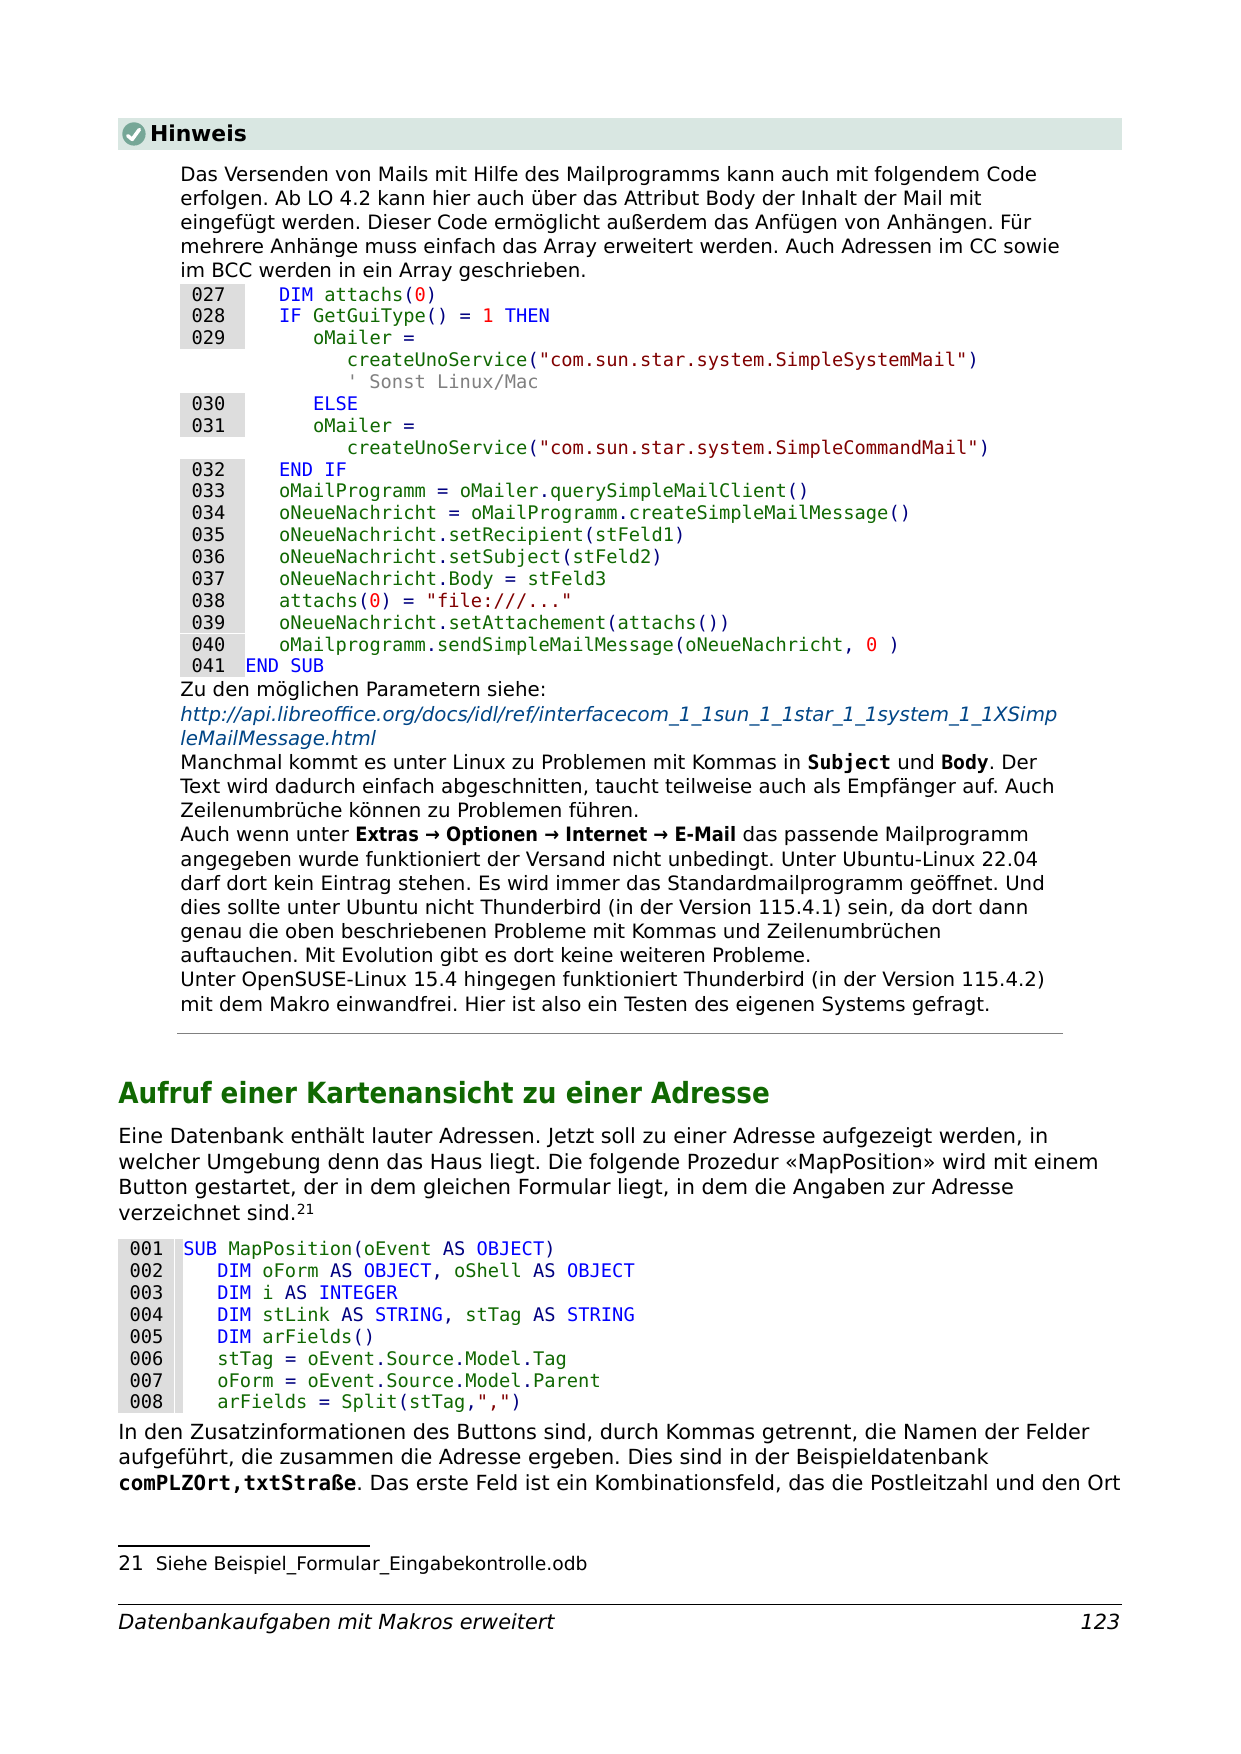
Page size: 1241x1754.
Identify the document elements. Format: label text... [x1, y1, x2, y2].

text Das Versenden von Mails mit Hilfe des Mailprogramms kann auch mit folgendem Code erfolgen. Ab LO 4.2 kann hier auch über das Attribut Body der Inhalt der Mail mit eingefügt werden. Dieser Code ermöglicht außerdem das Anfügen von Anhängen. Für mehrere Anhänge muss einfach das Array erweitert werden. Auch Adressen im CC sowie im BCC werden in ein Array geschrieben. Zu den möglichen Parametern siehe: http://api.libreoffice.org/docs/idl/ref/interfacecom_1_1sun_1_1star_1_1system_1_1XSimpleMailMessage.html Manchmal kommt es unter Linux zu Problemen mit Kommas in Subject und Body. Der Text wird dadurch einfach abgeschnitten, taucht teilweise auch als Empfänger auf. Auch Zeilenumbrüche können zu Problemen führen. Auch wenn unter Extras → Optionen → Internet → E-Mail das passende Mailprogramm angegeben wurde funktioniert der Versand nicht unbedingt. Unter Ubuntu-Linux 22.04 darf dort kein Eintrag stehen. Es wird immer das Standardmailprogramm geöffnet. Und dies sollte unter Ubuntu nicht Thunderbird (in der Version 115.4.1) sein, da dort dann genau die oben beschriebenen Probleme mit Kommas und Zeilenumbrüchen auftauchen. Mit Evolution gibt es dort keine weiteren Probleme. Unter OpenSUSE-Linux 15.4 hingegen funktioniert Thunderbird (in der Version 115.4.2) mit dem Makro einwandfrei. Hier ist also ein Testen des eigenen Systems gefragt. [177, 163, 1063, 1033]
list oMailer = createUnoService("com.sun.star.system.SimpleSystemMail") ' Sonst Linux/Mac [180, 327, 1046, 393]
list oNeueNachricht.Body = stFeld3 [245, 568, 1046, 590]
text Eine Datenbank enthält lauter Adressen. Jetzt soll zu einer Adresse aufgezeigt werden, in welcher Umgebung denn das Haus liegt. Die folgende Prozedur «MapPosition» wird mit einem Button gestartet, der in dem gleichen Formular liegt, in dem die Angaben zur Adresse verzeichnet sind. [118, 1124, 1122, 1225]
list oMailProgramm = oMailer.querySimpleMailClient() [245, 480, 1046, 502]
text In den Zusatzinformationen des Buttons sind, durch Kommas getrennt, die Namen der Felder aufgeführt, die zusammen die Adresse ergeben. Dies sind in der Beispieldatenbank comPLZOrt,txtStraße. Das erste Feld ist ein Kombinationsfeld, das die Postleitzahl und den Ort [118, 1420, 1122, 1495]
list oNeueNachricht.setSubject(stFeld2) [245, 546, 1046, 568]
list SUB MapPosition(oEvent AS OBJECT) [118, 1238, 1122, 1260]
list DIM attachs(0) [180, 283, 1046, 305]
list oNeueNachricht = oMailProgramm.createSimpleMailMessage() [245, 502, 1046, 524]
list DIM i AS INTEGER [183, 1282, 1122, 1304]
list IF GetGuiType() = 1 THEN [245, 305, 1046, 327]
subtitle Aufruf einer Kartenansicht zu einer Adresse [118, 1076, 1122, 1110]
list END IF [180, 458, 1046, 480]
list Hinweis [118, 118, 1122, 150]
list stTag = oEvent.Source.Model.Tag [183, 1348, 1122, 1370]
list ELSE [245, 393, 1046, 415]
list oMailer = createUnoService("com.sun.star.system.SimpleCommandMail") [180, 415, 1046, 458]
list arFields = Split(stTag,",") [183, 1392, 1122, 1413]
list DIM arFields() [183, 1326, 1122, 1348]
list oNeueNachricht.setRecipient(stFeld1) [245, 524, 1046, 546]
list attachs(0) = "file:///..." [245, 590, 1046, 612]
list oForm = oEvent.Source.Model.Parent [183, 1370, 1122, 1392]
list END SUB [245, 655, 1046, 677]
list oNeueNachricht.setAttachement(attachs()) [245, 612, 1046, 633]
list oMailprogramm.sendSimpleMailMessage(oNeueNachricht, 0 ) [180, 633, 1046, 655]
list DIM oForm AS OBJECT, oShell AS OBJECT [183, 1260, 1122, 1282]
text Siehe Beispiel_Formular_Eingabekontrolle.odb [118, 1552, 1122, 1575]
list DIM stLink AS STRING, stTag AS STRING [183, 1304, 1122, 1326]
